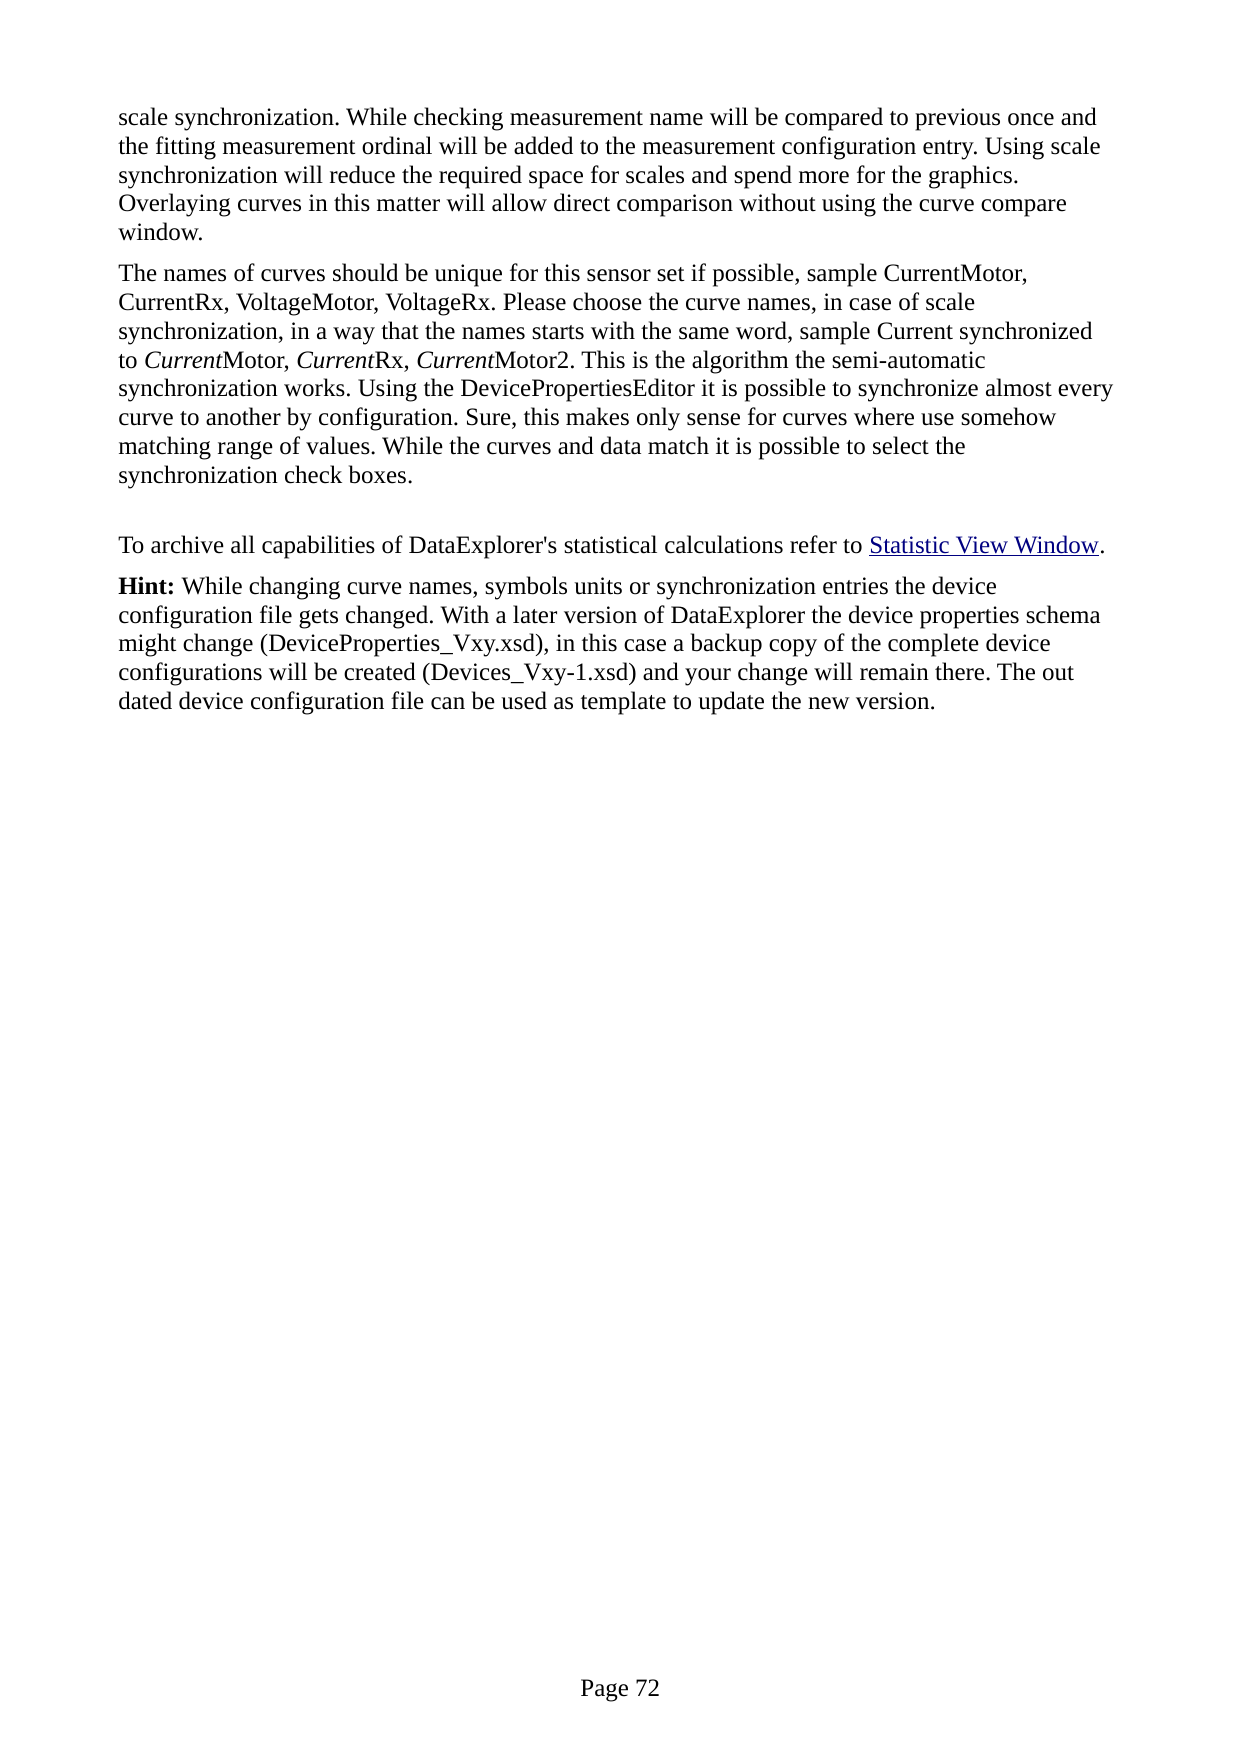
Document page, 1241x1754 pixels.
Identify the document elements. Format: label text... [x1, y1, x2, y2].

text To archive all capabilities of DataExplorer's statistical calculations refer to Statistic View Window. [118, 501, 1122, 558]
text The names of curves should be unique for this sensor set if possible, sample CurrentMotor, CurrentRx, VoltageMotor, VoltageRx. Please choose the curve names, in case of scale synchronization, in a way that the names starts with the same word, sample Current synchronized to CurrentMotor, CurrentRx, CurrentMotor2. This is the algorithm the semi-automatic synchronization works. Using the DevicePropertiesEditor it is possible to synchronize almost every curve to another by configuration. Sure, this makes only sense for curves where use somehow matching range of values. While the curves and data match it is possible to select the synchronization check boxes. [118, 258, 1122, 488]
text Hint: While changing curve names, symbols units or synchronization entries the device configuration file gets changed. With a later version of DataExplorer the device properties schema might change (DeviceProperties_Vxy.xsd), in this case a backup copy of the complete device configurations will be created (Devices_Vxy-1.xsd) and your change will remain there. The out dated device configuration file can be used as template to update the new version. [118, 571, 1122, 715]
text scale synchronization. While checking measurement name will be compared to previous once and the fitting measurement ordinal will be added to the measurement configuration entry. Using scale synchronization will reduce the required space for scales and spend more for the graphics. Overlaying curves in this matter will allow direct comparison without using the curve compare window. [118, 102, 1122, 246]
